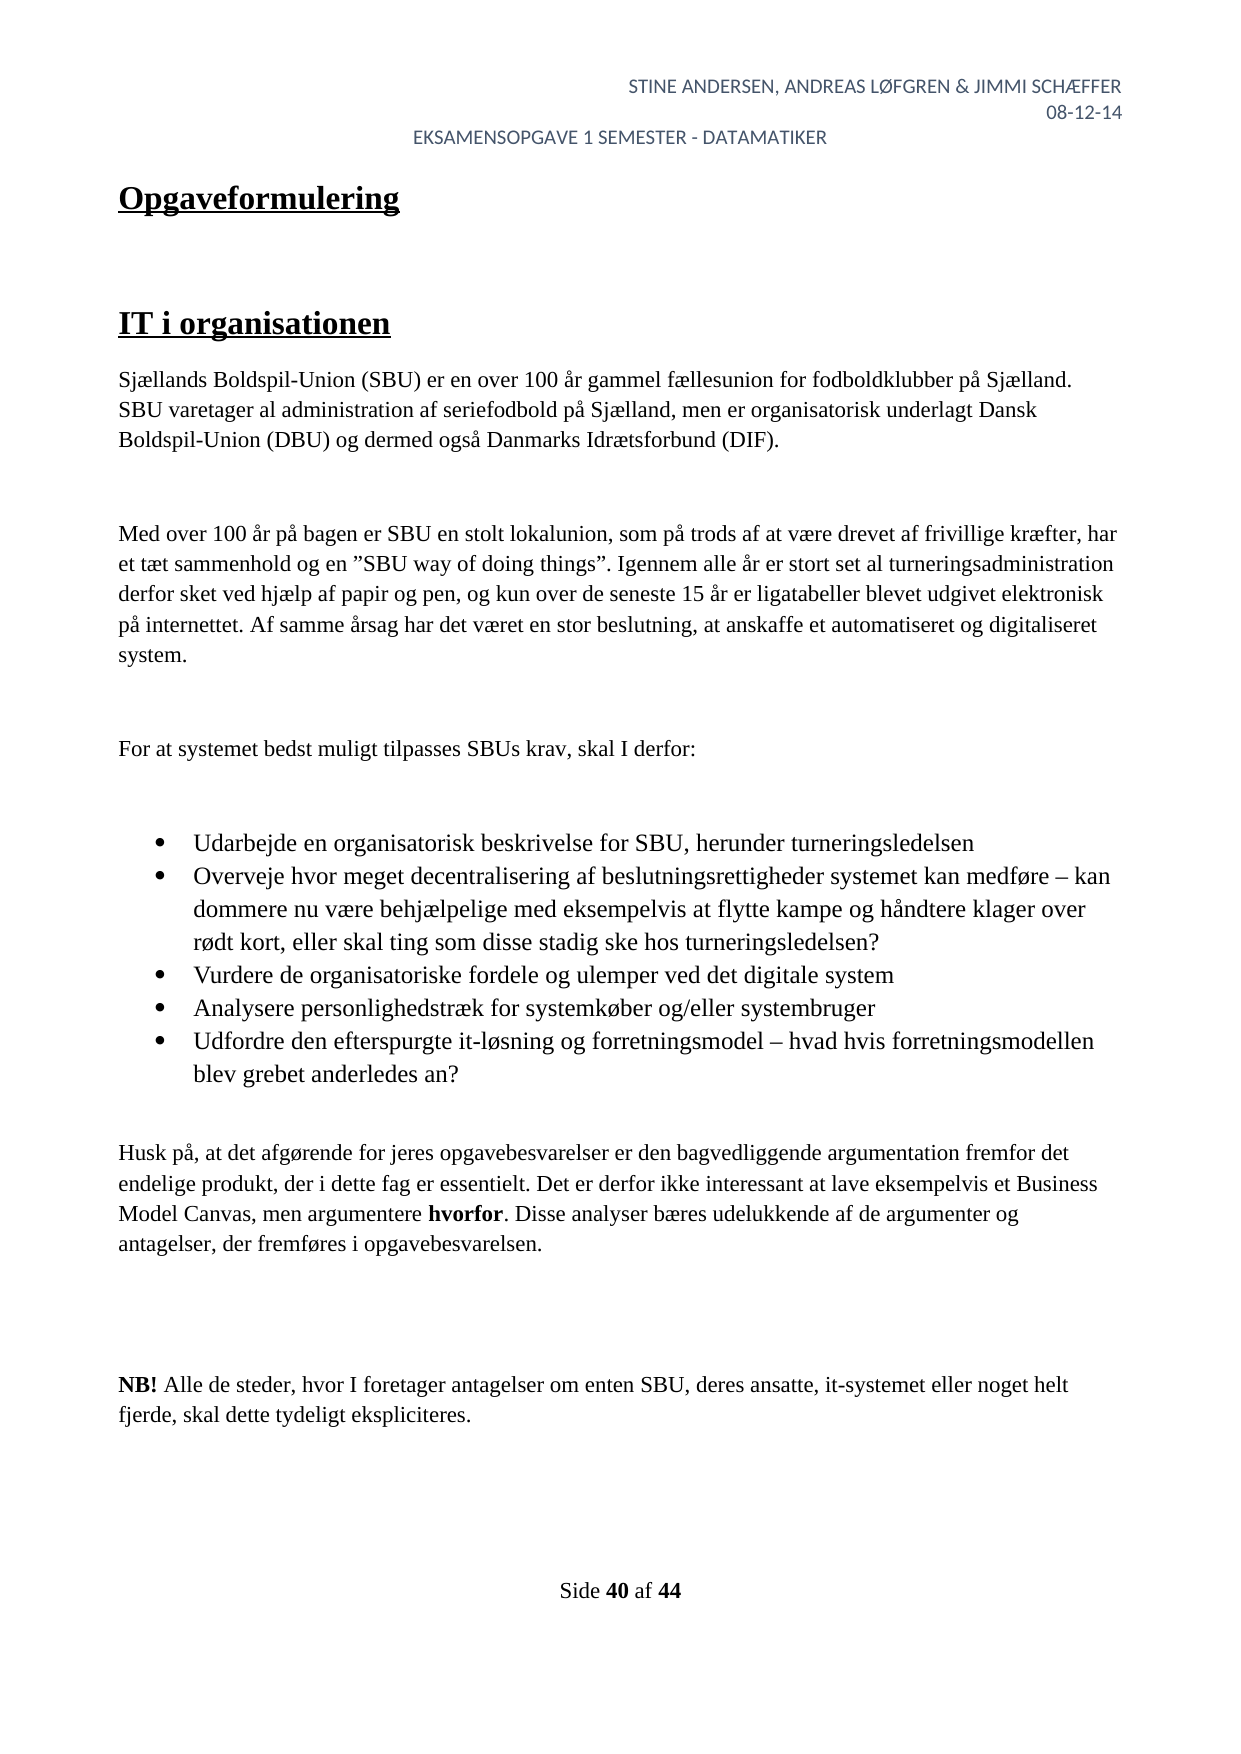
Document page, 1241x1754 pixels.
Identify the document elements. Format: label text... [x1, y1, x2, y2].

text For at systemet bedst muligt tilpasses SBUs krav, skal I derfor: [118, 734, 1122, 761]
text IT i organisationen [118, 303, 1122, 342]
list Analysere personlighedstræk for systemkøber og/eller systembruger [156, 993, 1122, 1022]
list Vurdere de organisatoriske fordele og ulemper ved det digitale system [156, 960, 1122, 989]
text Med over 100 år på bagen er SBU en stolt lokalunion, som på trods af at være drevet af frivillige kræfter, har et tæt sammenhold og en ”SBU way of doing things”. Igennem alle år er stort set al turneringsadministration derfor sket ved hjælp af papir og pen, og kun over de seneste 15 år er ligatabeller blevet udgivet elektronisk på internettet. Af samme årsag har det været en stor beslutning, at anskaffe et automatiseret og digitaliseret system. [118, 520, 1122, 667]
list Udfordre den efterspurgte it-løsning og forretningsmodel – hvad hvis forretningsmodellen blev grebet anderledes an? [156, 1026, 1122, 1088]
list Udarbejde en organisatorisk beskrivelse for SBU, herunder turneringsledelsen [156, 828, 1122, 857]
text Sjællands Boldspil-Union (SBU) er en over 100 år gammel fællesunion for fodboldklubber på Sjælland. SBU varetager al administration af seriefodbold på Sjælland, men er organisatorisk underlagt Dansk Boldspil-Union (DBU) og dermed også Danmarks Idrætsforbund (DIF). [118, 366, 1122, 453]
list Overveje hvor meget decentralisering af beslutningsrettigheder systemet kan medføre – kan dommere nu være behjælpelige med eksempelvis at flytte kampe og håndtere klager over rødt kort, eller skal ting som disse stadig ske hos turneringsledelsen? [156, 861, 1122, 956]
text NB! Alle de steder, hvor I foretager antagelser om enten SBU, deres ansatte, it-systemet eller noget helt fjerde, skal dette tydeligt ekspliciteres. [118, 1371, 1122, 1427]
text Opgaveformulering [118, 178, 1122, 216]
text Husk på, at det afgørende for jeres opgavebesvarelser er den bagvedliggende argumentation fremfor det endelige produkt, der i dette fag er essentielt. Det er derfor ikke interessant at lave eksempelvis et Business Model Canvas, men argumentere hvorfor. Disse analyser bæres udelukkende af de argumenter og antagelser, der fremføres i opgavebesvarelsen. [118, 1139, 1122, 1256]
